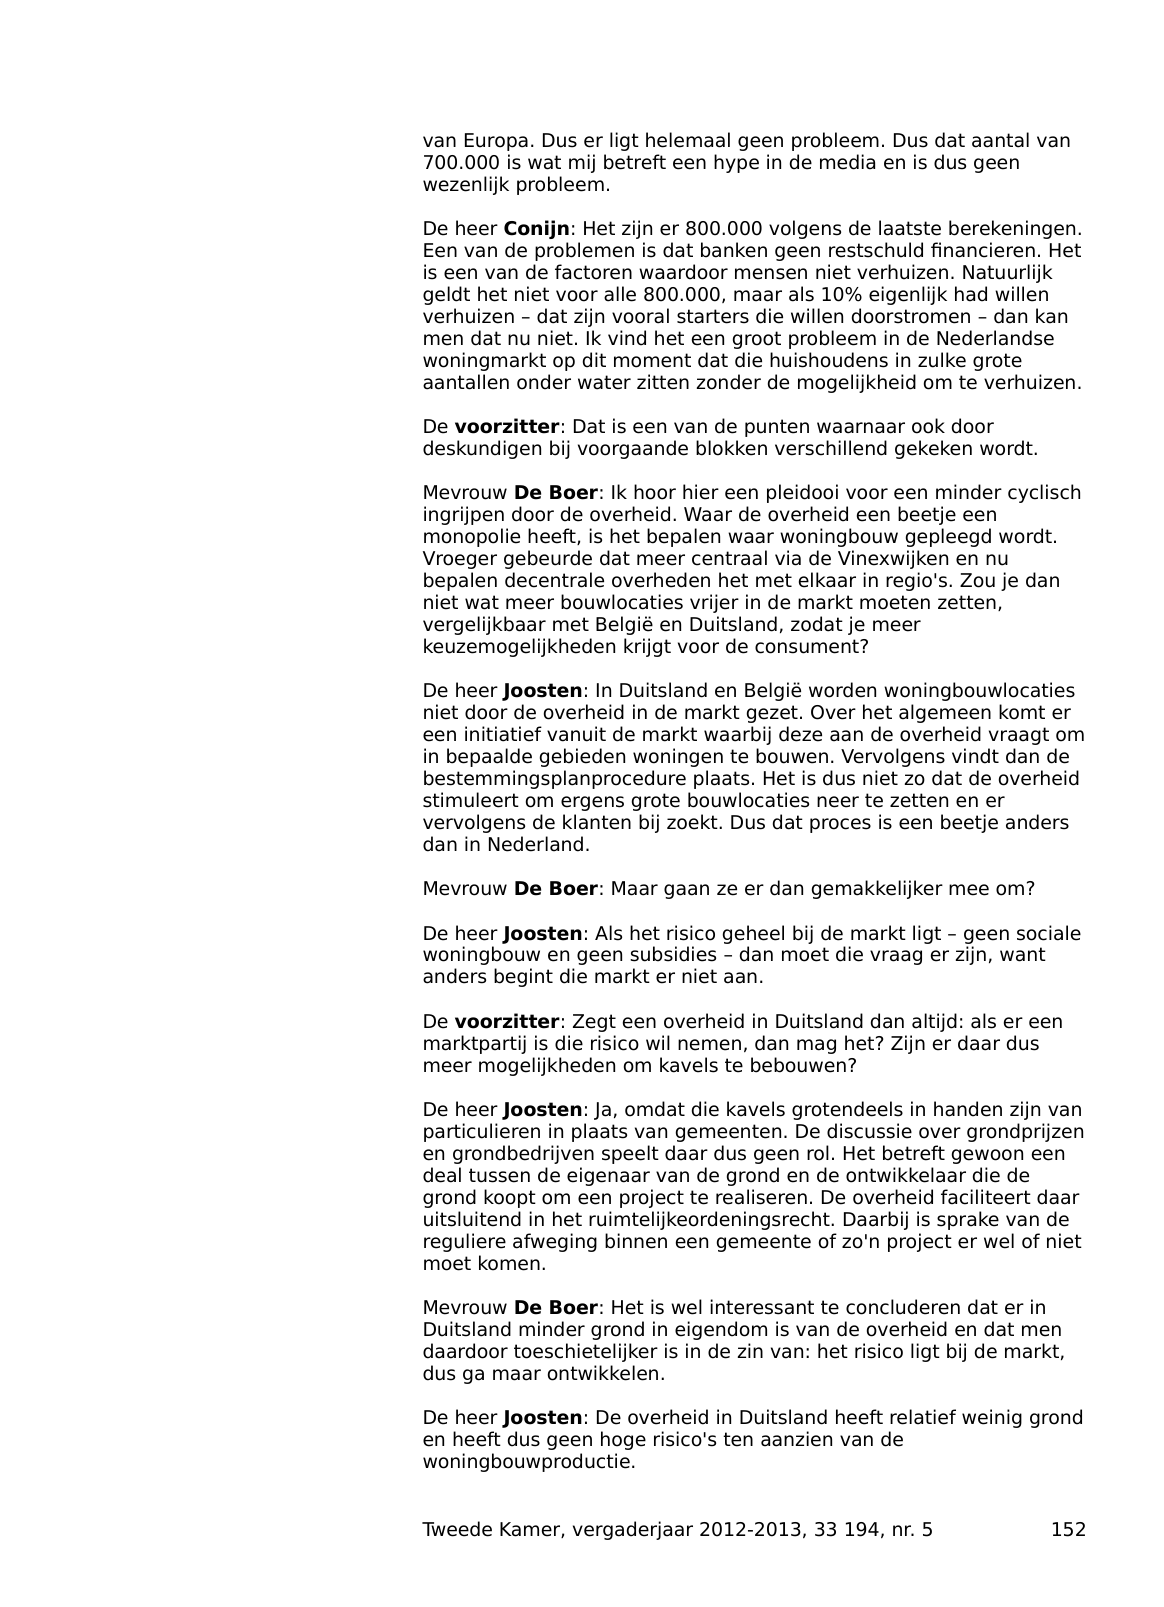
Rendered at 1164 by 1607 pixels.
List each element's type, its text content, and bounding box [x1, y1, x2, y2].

text De heer Conijn: Het zijn er 800.000 volgens de laatste berekeningen. Een van de problemen is dat banken geen restschuld financieren. Het is een van de factoren waardoor mensen niet verhuizen. Natuurlijk geldt het niet voor alle 800.000, maar als 10% eigenlijk had willen verhuizen – dat zijn vooral starters die willen doorstromen – dan kan men dat nu niet. Ik vind het een groot probleem in de Nederlandse woningmarkt op dit moment dat die huishoudens in zulke grote aantallen onder water zitten zonder de mogelijkheid om te verhuizen. [422, 218, 1087, 394]
text De heer Joosten: Ja, omdat die kavels grotendeels in handen zijn van particulieren in plaats van gemeenten. De discussie over grondprijzen en grondbedrijven speelt daar dus geen rol. Het betreft gewoon een deal tussen de eigenaar van de grond en de ontwikkelaar die de grond koopt om een project te realiseren. De overheid faciliteert daar uitsluitend in het ruimtelijkeordeningsrecht. Daarbij is sprake van de reguliere afweging binnen een gemeente of zo'n project er wel of niet moet komen. [422, 1099, 1087, 1274]
text Mevrouw De Boer: Het is wel interessant te concluderen dat er in Duitsland minder grond in eigendom is van de overheid en dat men daardoor toeschietelijker is in de zin van: het risico ligt bij de markt, dus ga maar ontwikkelen. [422, 1297, 1087, 1384]
text De heer Joosten: Als het risico geheel bij de markt ligt – geen sociale woningbouw en geen subsidies – dan moet die vraag er zijn, want anders begint die markt er niet aan. [422, 922, 1087, 988]
text De heer Joosten: De overheid in Duitsland heeft relatief weinig grond en heeft dus geen hoge risico's ten aanzien van de woningbouwproductie. [422, 1407, 1087, 1473]
text Mevrouw De Boer: Maar gaan ze er dan gemakkelijker mee om? [422, 878, 1087, 900]
text Mevrouw De Boer: Ik hoor hier een pleidooi voor een minder cyclisch ingrijpen door de overheid. Waar de overheid een beetje een monopolie heeft, is het bepalen waar woningbouw gepleegd wordt. Vroeger gebeurde dat meer centraal via de Vinexwijken en nu bepalen decentrale overheden het met elkaar in regio's. Zou je dan niet wat meer bouwlocaties vrijer in de markt moeten zetten, vergelijkbaar met België en Duitsland, zodat je meer keuzemogelijkheden krijgt voor de consument? [422, 482, 1087, 658]
text van Europa. Dus er ligt helemaal geen probleem. Dus dat aantal van 700.000 is wat mij betreft een hype in de media en is dus geen wezenlijk probleem. [422, 130, 1087, 196]
text De voorzitter: Zegt een overheid in Duitsland dan altijd: als er een marktpartij is die risico wil nemen, dan mag het? Zijn er daar dus meer mogelijkheden om kavels te bebouwen? [422, 1011, 1087, 1076]
text De heer Joosten: In Duitsland en België worden woningbouwlocaties niet door de overheid in de markt gezet. Over het algemeen komt er een initiatief vanuit de markt waarbij deze aan de overheid vraagt om in bepaalde gebieden woningen te bouwen. Vervolgens vindt dan de bestemmingsplanprocedure plaats. Het is dus niet zo dat de overheid stimuleert om ergens grote bouwlocaties neer te zetten en er vervolgens de klanten bij zoekt. Dus dat proces is een beetje anders dan in Nederland. [422, 680, 1087, 856]
text De voorzitter: Dat is een van de punten waarnaar ook door deskundigen bij voorgaande blokken verschillend gekeken wordt. [422, 416, 1087, 460]
